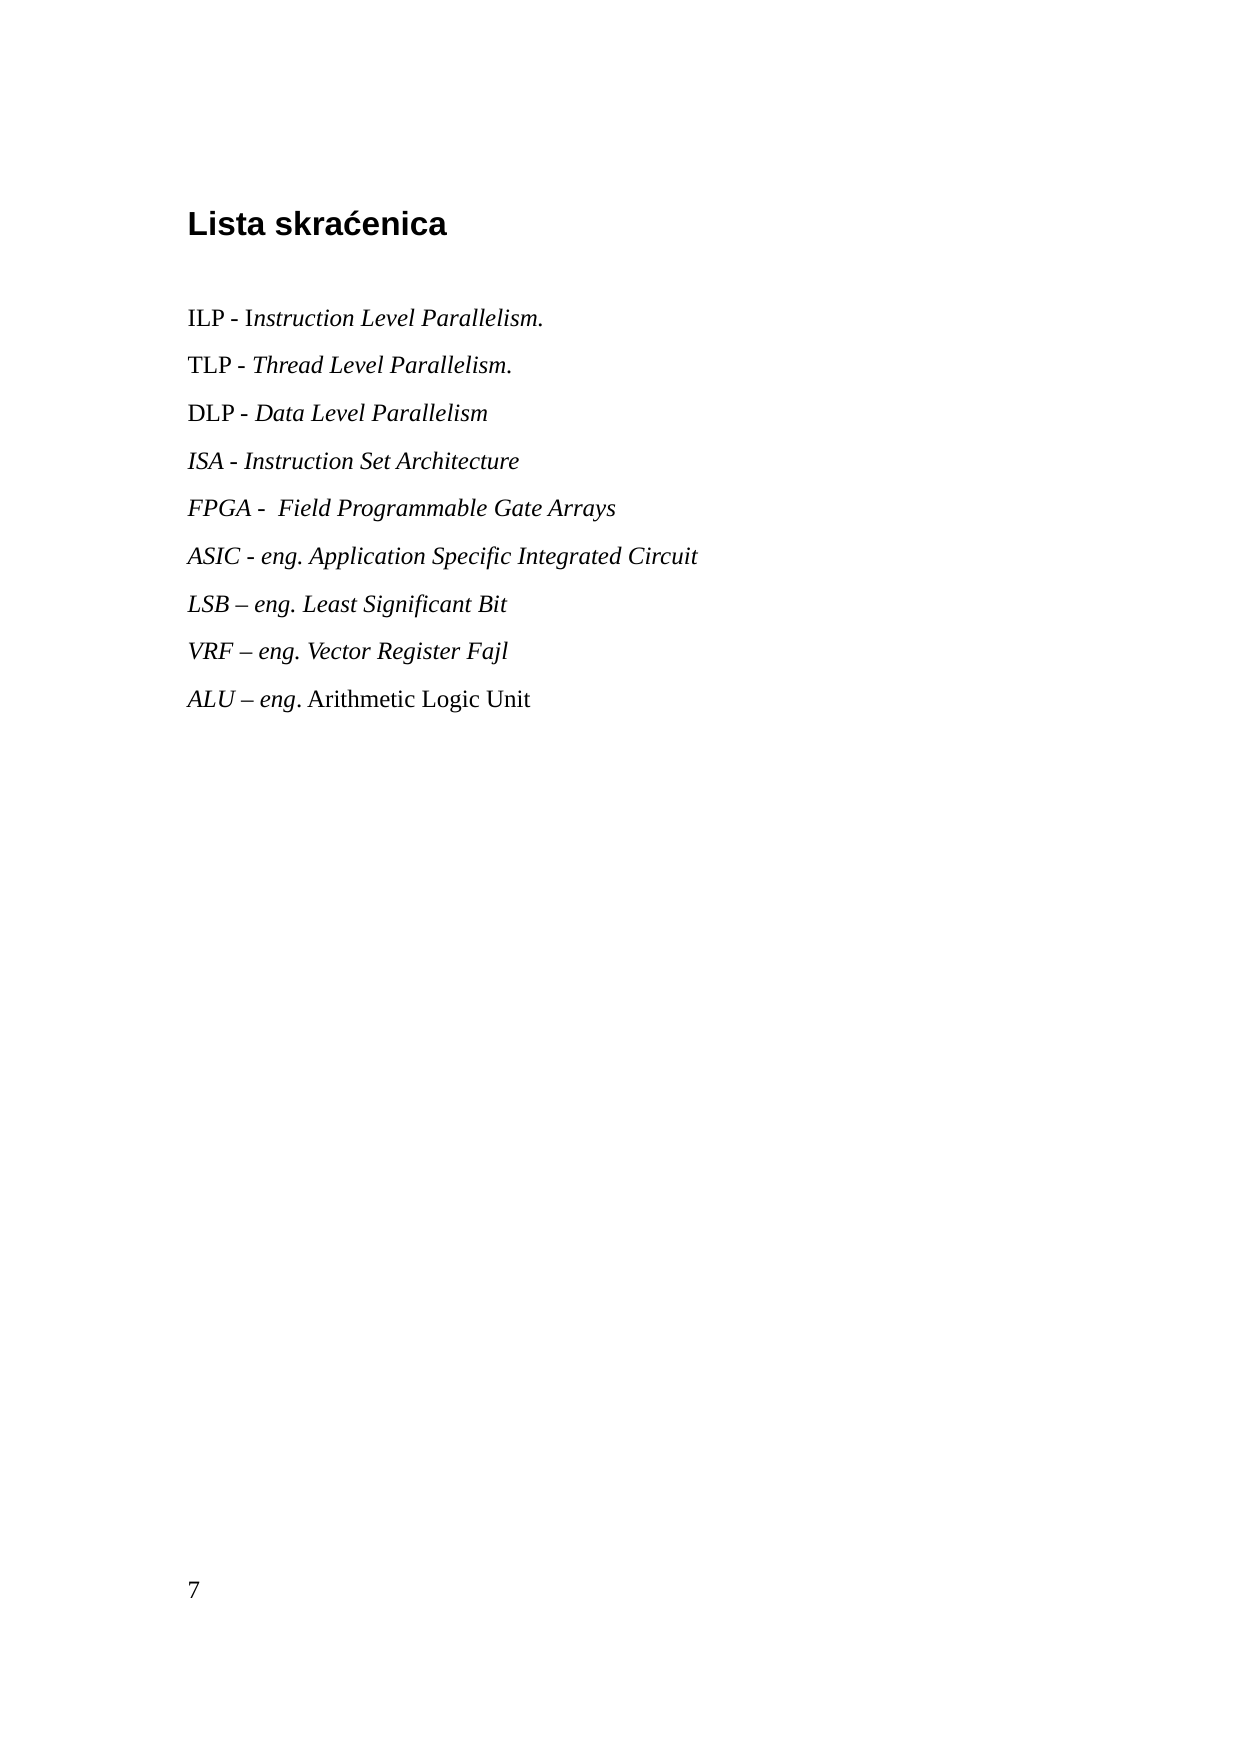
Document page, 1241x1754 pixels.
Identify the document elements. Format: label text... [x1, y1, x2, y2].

subtitle Lista skraćenica [187, 204, 1053, 243]
text ALU – eng. Arithmetic Logic Unit [187, 684, 1053, 713]
text VRF – eng. Vector Register Fajl [187, 636, 1053, 665]
text ILP - Instruction Level Parallelism. [187, 303, 1053, 332]
text LSB – eng. Least Significant Bit [187, 589, 1053, 617]
text TLP - Thread Level Parallelism. [187, 351, 1053, 379]
text ISA - Instruction Set Architecture [187, 446, 1053, 474]
text ASIC - eng. Application Specific Integrated Circuit [187, 541, 1053, 570]
text FPGA - Field Programmable Gate Arrays [187, 493, 1053, 522]
text DLP - Data Level Parallelism [187, 398, 1053, 427]
